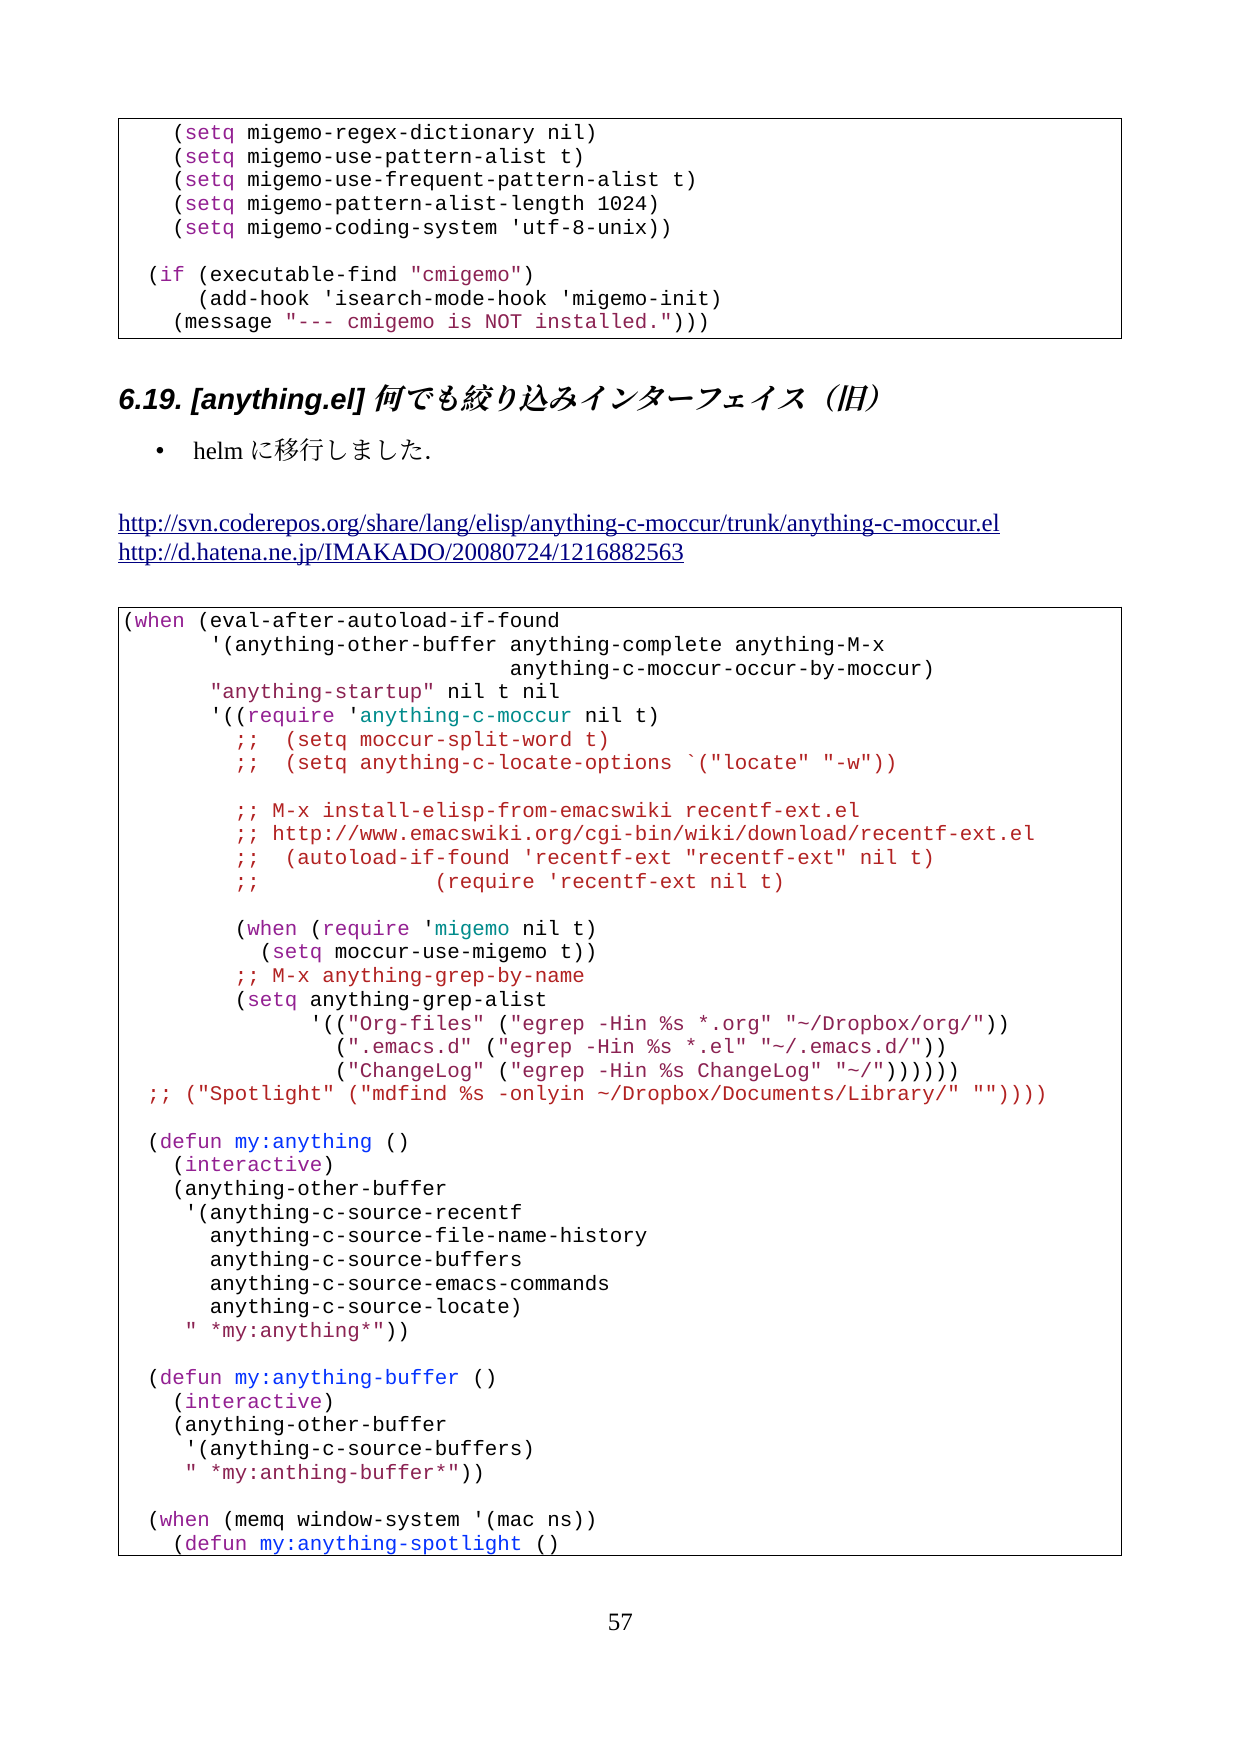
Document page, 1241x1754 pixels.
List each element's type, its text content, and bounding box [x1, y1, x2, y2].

text ;; (require 'recentf-ext nil t) [119, 867, 1121, 890]
text anything-c-moccur-occur-by-moccur) [119, 654, 1121, 677]
text anything-c-source-emacs-commands [119, 1269, 1121, 1292]
text ;; http://www.emacswiki.org/cgi-bin/wiki/download/recentf-ext.el [119, 819, 1121, 843]
subtitle [anything.el] 何でも絞り込みインターフェイス（旧） [118, 376, 1122, 418]
text http://svn.coderepos.org/share/lang/elisp/anything-c-moccur/trunk/anything-c-moccur.el http://d.hatena.ne.jp/IMAKADO/20080724/1216882563 [118, 508, 1122, 594]
text ;; (setq moccur-split-word t) [119, 725, 1121, 748]
text '(anything-c-source-buffers) [119, 1434, 1121, 1458]
text " *my:anything*")) [119, 1316, 1121, 1339]
text (defun my:anything () [119, 1127, 1121, 1150]
text (when (memq window-system '(mac ns)) [119, 1505, 1121, 1529]
text (when (eval-after-autoload-if-found [119, 608, 1121, 630]
text (".emacs.d" ("egrep -Hin %s *.el" "~/.emacs.d/")) [119, 1032, 1121, 1056]
text (interactive) [119, 1387, 1121, 1411]
text (setq moccur-use-migemo t)) [119, 938, 1121, 961]
text (setq anything-grep-alist [119, 985, 1121, 1008]
text (setq migemo-regex-dictionary nil) [119, 119, 1121, 142]
text (message "--- cmigemo is NOT installed."))) [119, 307, 1121, 338]
text " *my:anthing-buffer*")) [119, 1458, 1121, 1481]
text '(anything-other-buffer anything-complete anything-M-x [119, 630, 1121, 654]
text ;; M-x install-elisp-from-emacswiki recentf-ext.el [119, 796, 1121, 819]
text (add-hook 'isearch-mode-hook 'migemo-init) [119, 284, 1121, 307]
list helm に移行しました． [156, 431, 1122, 495]
text (anything-other-buffer [119, 1411, 1121, 1434]
text (when (require 'migemo nil t) [119, 914, 1121, 938]
text (setq migemo-pattern-alist-length 1024) [119, 189, 1121, 213]
text ;; ("Spotlight" ("mdfind %s -onlyin ~/Dropbox/Documents/Library/" "")))) [119, 1079, 1121, 1103]
text ;; (setq anything-c-locate-options `("locate" "-w")) [119, 748, 1121, 772]
text (defun my:anything-spotlight () [119, 1529, 1121, 1555]
text anything-c-source-file-name-history [119, 1221, 1121, 1245]
text (interactive) [119, 1150, 1121, 1174]
text ("ChangeLog" ("egrep -Hin %s ChangeLog" "~/")))))) [119, 1056, 1121, 1079]
text (setq migemo-coding-system 'utf-8-unix)) [119, 213, 1121, 236]
text (if (executable-find "cmigemo") [119, 260, 1121, 284]
text "anything-startup" nil t nil [119, 677, 1121, 701]
text (setq migemo-use-pattern-alist t) [119, 142, 1121, 165]
text '(("Org-files" ("egrep -Hin %s *.org" "~/Dropbox/org/")) [119, 1008, 1121, 1032]
text (defun my:anything-buffer () [119, 1363, 1121, 1387]
text (anything-other-buffer [119, 1174, 1121, 1198]
text ;; M-x anything-grep-by-name [119, 961, 1121, 985]
text anything-c-source-buffers [119, 1245, 1121, 1269]
text '(anything-c-source-recentf [119, 1198, 1121, 1221]
text '((require 'anything-c-moccur nil t) [119, 701, 1121, 725]
text (setq migemo-use-frequent-pattern-alist t) [119, 165, 1121, 189]
text ;; (autoload-if-found 'recentf-ext "recentf-ext" nil t) [119, 843, 1121, 867]
text anything-c-source-locate) [119, 1292, 1121, 1316]
